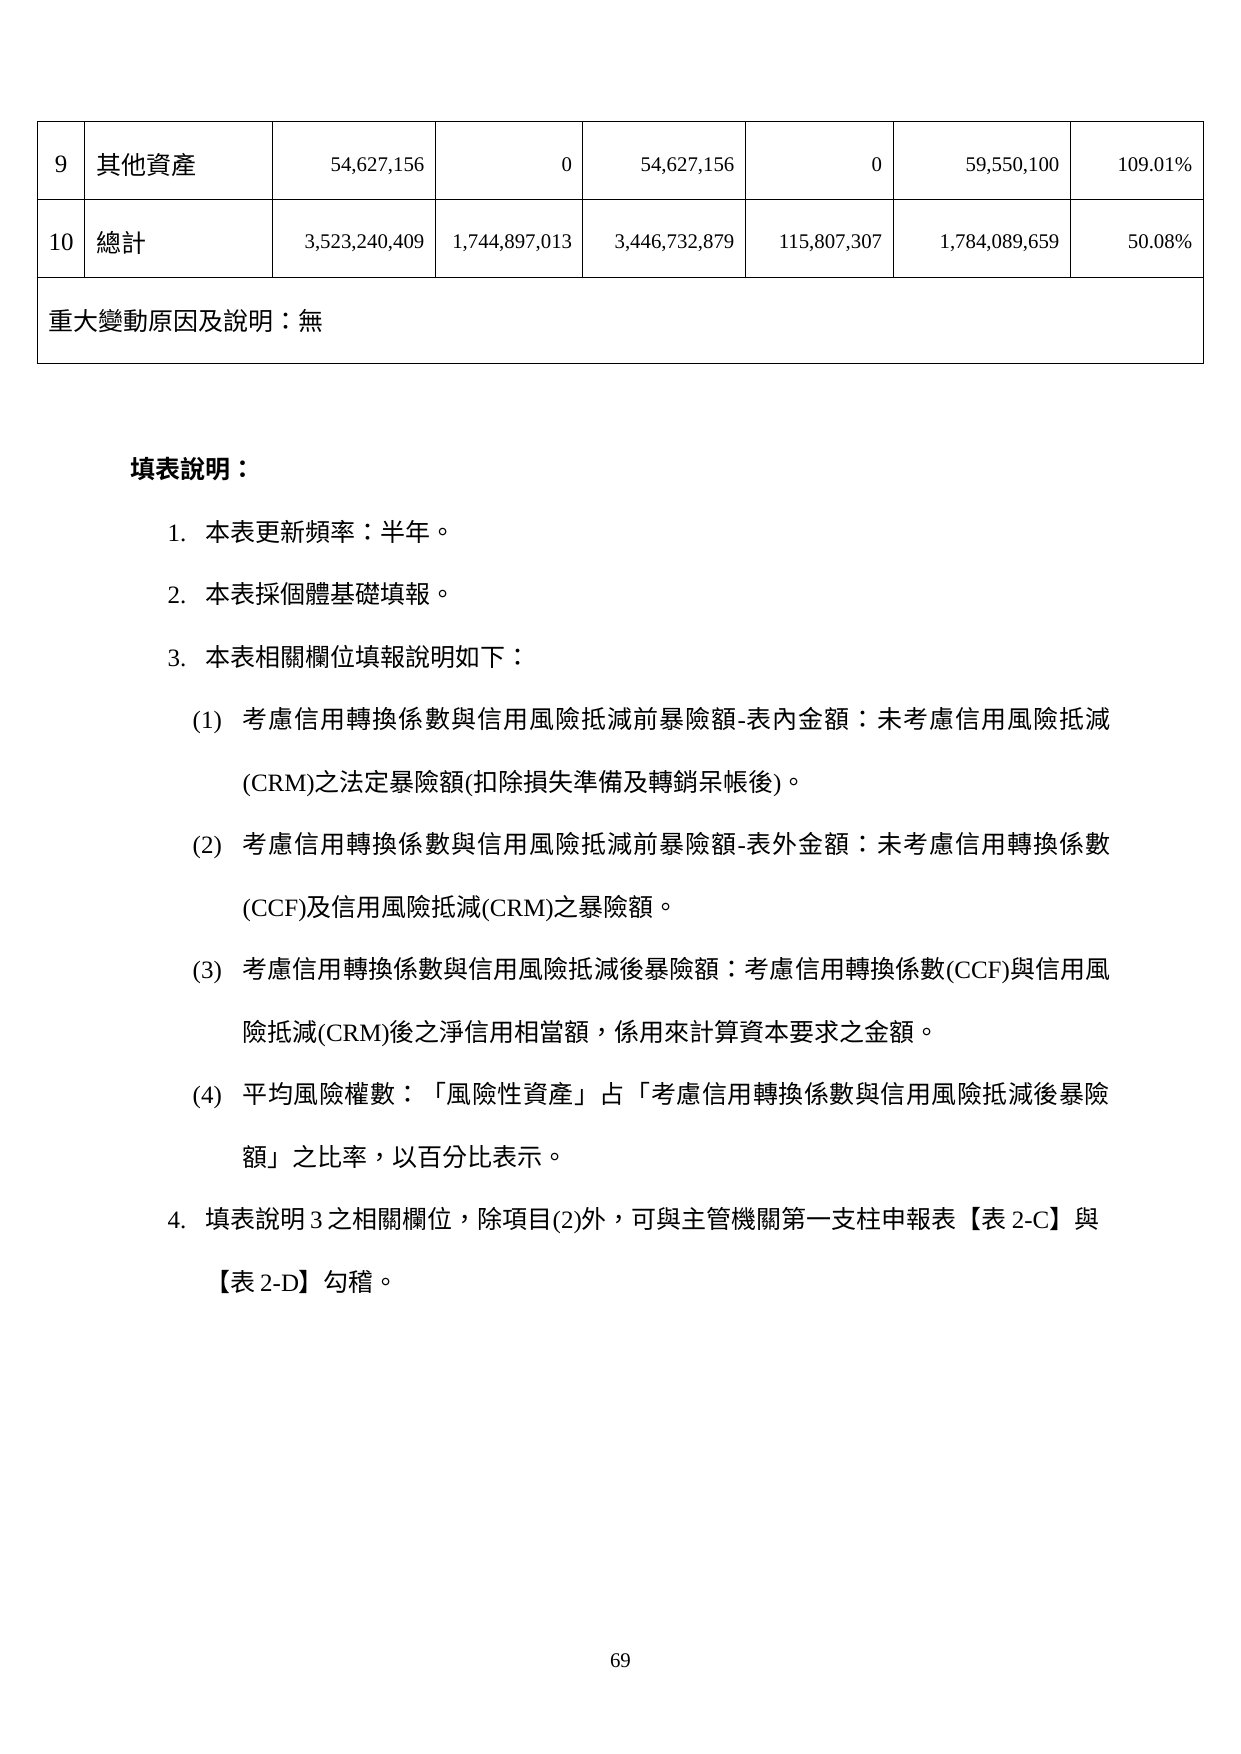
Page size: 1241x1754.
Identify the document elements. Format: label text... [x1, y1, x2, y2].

table_cell 0 [436, 122, 582, 199]
table_cell 9 [38, 122, 84, 199]
table_cell 3,446,732,879 [583, 200, 745, 277]
list 平均風險權數：「風險性資產」占「考慮信用轉換係數與信用風險抵減後暴險額」之比率，以百分比表示。 [192, 1051, 1110, 1176]
text 填表說明： [130, 426, 1110, 489]
table_cell 總計 [85, 200, 272, 277]
list 填表說明3之相關欄位，除項目(2)外，可與主管機關第一支柱申報表【表2-C】與【表2-D】勾稽。 [167, 1176, 1110, 1301]
table_cell 54,627,156 [273, 122, 435, 199]
table_cell 1,784,089,659 [894, 200, 1070, 277]
table_cell 115,807,307 [746, 200, 893, 277]
table_cell 109.01% [1071, 122, 1203, 199]
table_cell 59,550,100 [894, 122, 1070, 199]
list 本表採個體基礎填報。 [167, 551, 1110, 614]
list 考慮信用轉換係數與信用風險抵減前暴險額-表外金額：未考慮信用轉換係數(CCF)及信用風險抵減(CRM)之暴險額。 [192, 801, 1110, 926]
list 考慮信用轉換係數與信用風險抵減後暴險額：考慮信用轉換係數(CCF)與信用風險抵減(CRM)後之淨信用相當額，係用來計算資本要求之金額。 [192, 926, 1110, 1051]
list 本表更新頻率：半年。 [167, 489, 1110, 551]
table_cell 0 [746, 122, 893, 199]
table_cell 1,744,897,013 [436, 200, 582, 277]
table_cell 10 [38, 200, 84, 277]
table_cell 3,523,240,409 [273, 200, 435, 277]
table_cell 54,627,156 [583, 122, 745, 199]
table_cell 其他資產 [85, 122, 272, 199]
table_cell 50.08% [1071, 200, 1203, 277]
list 考慮信用轉換係數與信用風險抵減前暴險額-表內金額：未考慮信用風險抵減(CRM)之法定暴險額(扣除損失準備及轉銷呆帳後)。 [192, 676, 1110, 801]
table_cell 重大變動原因及說明：無 [38, 278, 1203, 363]
list 本表相關欄位填報說明如下： [167, 614, 1110, 676]
